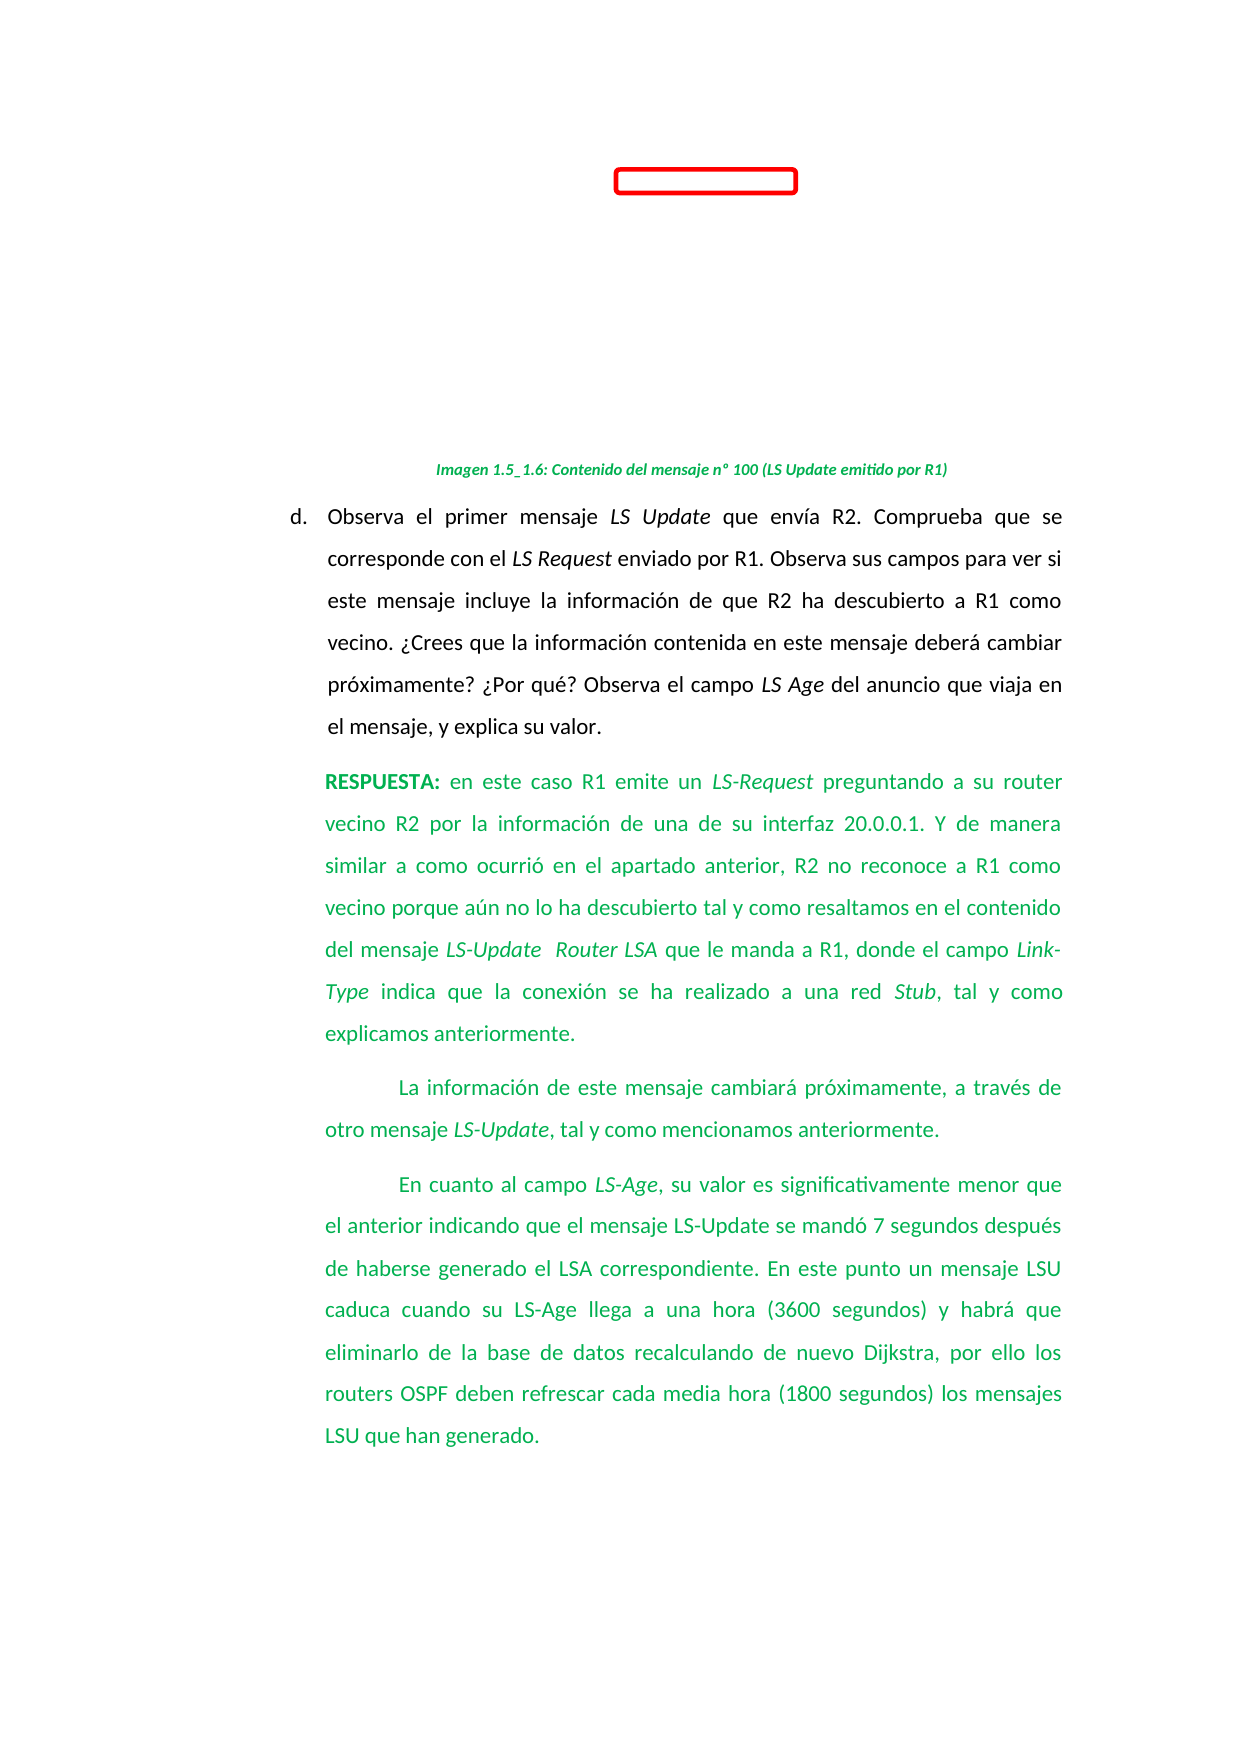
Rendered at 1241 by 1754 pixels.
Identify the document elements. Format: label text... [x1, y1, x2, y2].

list Observa el primer mensaje LS Update que envía R2. Comprueba que se corresponde con el LS Request enviado por R1. Observa sus campos para ver si este mensaje incluye la información de que R2 ha descubierto a R1 como vecino. ¿Crees que la información contenida en este mensaje deberá cambiar próximamente? ¿Por qué? Observa el campo LS Age del anuncio que viaja en el mensaje, y explica su valor. [290, 502, 1063, 740]
list En cuanto al campo LS-Age, su valor es significativamente menor que el anterior indicando que el mensaje LS-Update se mandó 7 segundos después de haberse generado el LSA correspondiente. En este punto un mensaje LSU caduca cuando su LS-Age llega a una hora (3600 segundos) y habrá que eliminarlo de la base de datos recalculando de nuevo Dijkstra, por ello los routers OSPF deben refrescar cada media hora (1800 segundos) los mensajes LSU que han generado. [325, 1170, 1063, 1449]
list La información de este mensaje cambiará próximamente, a través de otro mensaje LS-Update, tal y como mencionamos anteriormente. [325, 1073, 1063, 1143]
text Imagen 1.5_1.6: Contenido del mensaje nº 100 (LS Update emitido por R1) [177, 459, 1063, 480]
list RESPUESTA: en este caso R1 emite un LS-Request preguntando a su router vecino R2 por la información de una de su interfaz 20.0.0.1. Y de manera similar a como ocurrió en el apartado anterior, R2 no reconoce a R1 como vecino porque aún no lo ha descubierto tal y como resaltamos en el contenido del mensaje LS-Update Router LSA que le manda a R1, donde el campo Link-Type indica que la conexión se ha realizado a una red Stub, tal y como explicamos anteriormente. [325, 767, 1063, 1047]
